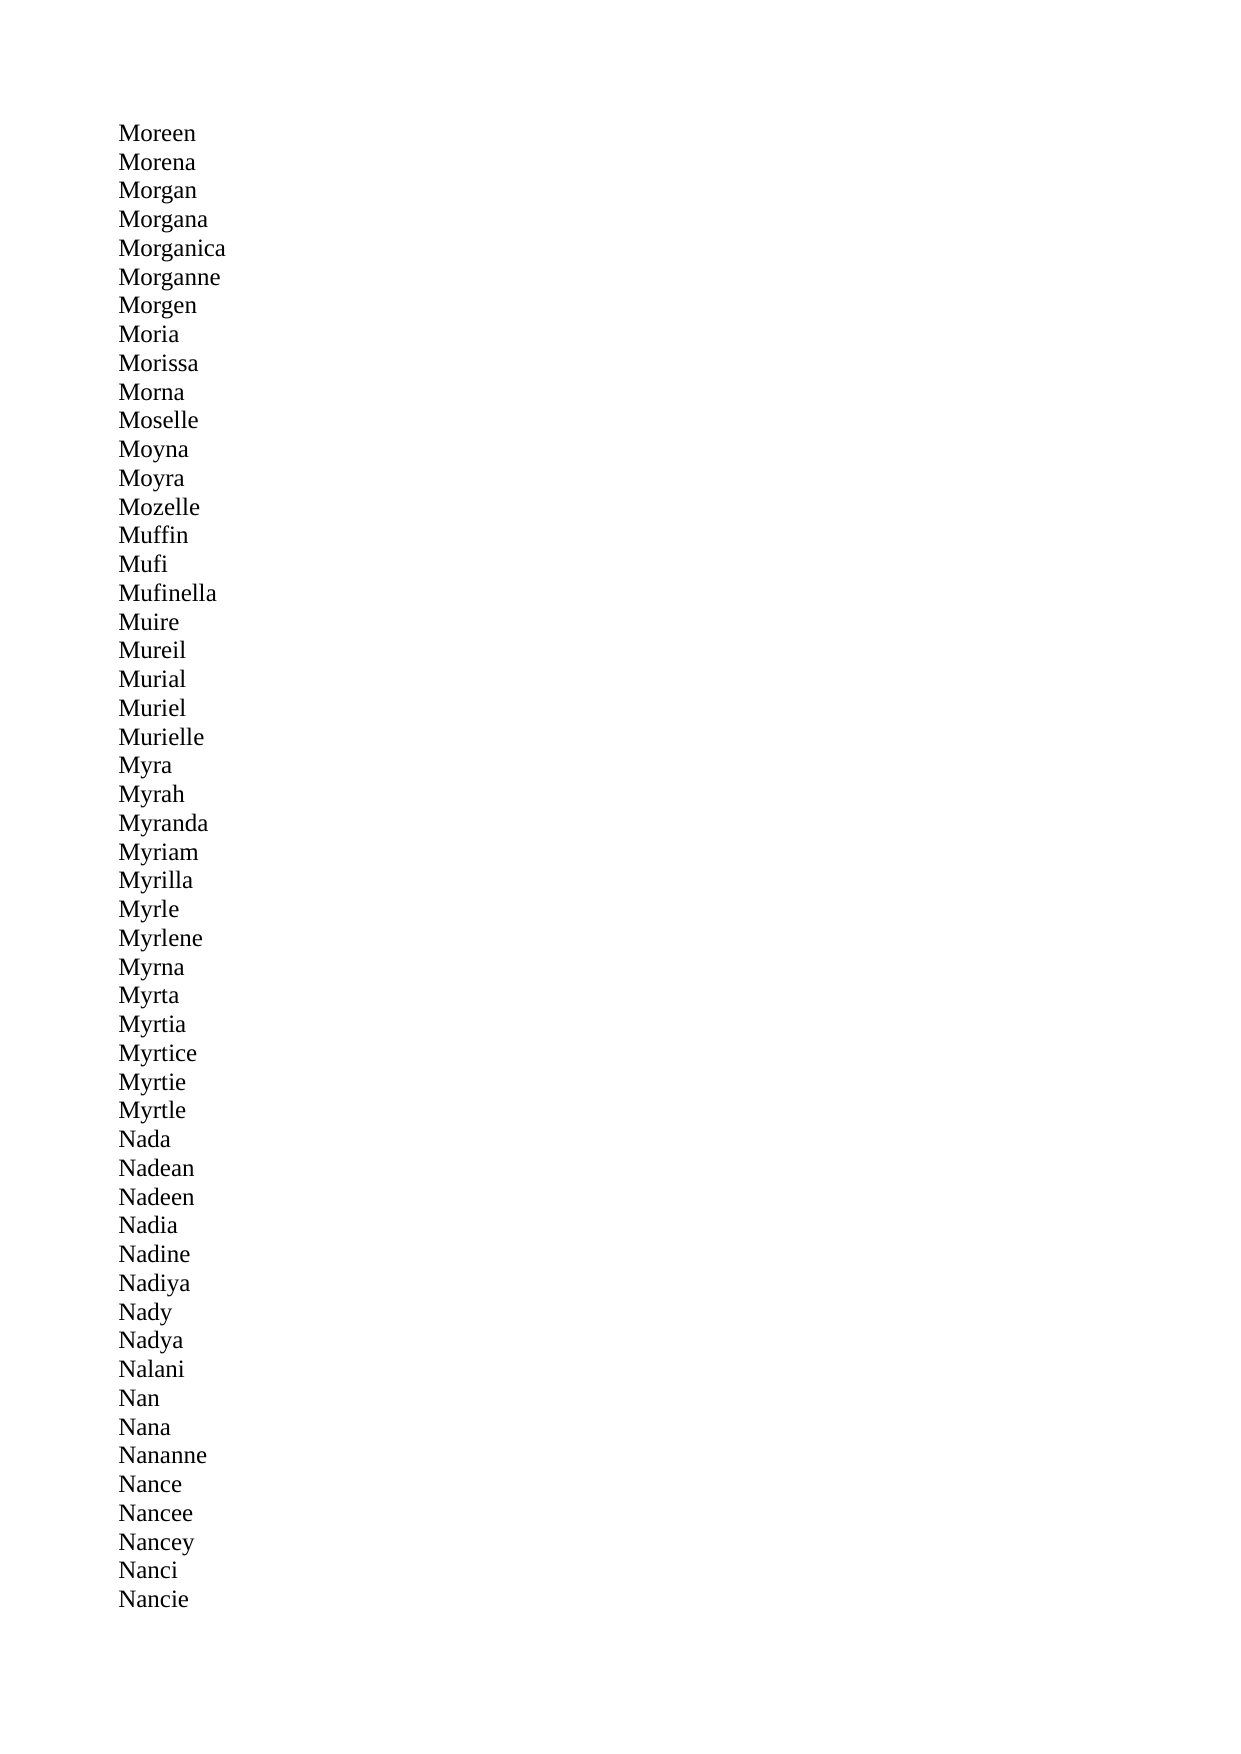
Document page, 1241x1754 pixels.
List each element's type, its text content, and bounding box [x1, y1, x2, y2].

text Morganne [118, 262, 1122, 291]
text Moselle [118, 406, 1122, 434]
text Nadya [118, 1326, 1122, 1354]
text Morena [118, 147, 1122, 176]
text Nadine [118, 1239, 1122, 1268]
text Nadia [118, 1211, 1122, 1239]
text Nance [118, 1469, 1122, 1498]
text Muire [118, 607, 1122, 636]
text Myrtia [118, 1009, 1122, 1038]
text Moria [118, 319, 1122, 348]
text Myrle [118, 894, 1122, 923]
text Myranda [118, 808, 1122, 837]
text Murielle [118, 722, 1122, 751]
text Morgan [118, 176, 1122, 204]
text Nadiya [118, 1268, 1122, 1297]
text Myrta [118, 981, 1122, 1009]
text Nancee [118, 1498, 1122, 1527]
text Mozelle [118, 492, 1122, 521]
text Nadean [118, 1153, 1122, 1182]
text Myrah [118, 779, 1122, 808]
text Myrtie [118, 1067, 1122, 1096]
text Myrilla [118, 866, 1122, 894]
text Myrlene [118, 923, 1122, 952]
text Nalani [118, 1354, 1122, 1383]
text Nadeen [118, 1182, 1122, 1211]
text Nancey [118, 1527, 1122, 1556]
text Nana [118, 1412, 1122, 1441]
text Morgen [118, 291, 1122, 319]
text Mufi [118, 549, 1122, 578]
text Nady [118, 1297, 1122, 1326]
text Myra [118, 751, 1122, 779]
text Myriam [118, 837, 1122, 866]
text Moyra [118, 463, 1122, 492]
text Muffin [118, 521, 1122, 549]
text Moyna [118, 434, 1122, 463]
text Morganica [118, 233, 1122, 262]
text Murial [118, 664, 1122, 693]
text Nanci [118, 1556, 1122, 1584]
text Moreen [118, 118, 1122, 147]
text Nananne [118, 1441, 1122, 1469]
text Morgana [118, 204, 1122, 233]
text Morissa [118, 348, 1122, 377]
text Nada [118, 1124, 1122, 1153]
text Nancie [118, 1584, 1122, 1613]
text Mureil [118, 636, 1122, 664]
text Myrtle [118, 1096, 1122, 1124]
text Mufinella [118, 578, 1122, 607]
text Nan [118, 1383, 1122, 1412]
text Muriel [118, 693, 1122, 722]
text Myrna [118, 952, 1122, 981]
text Morna [118, 377, 1122, 406]
text Myrtice [118, 1038, 1122, 1067]
